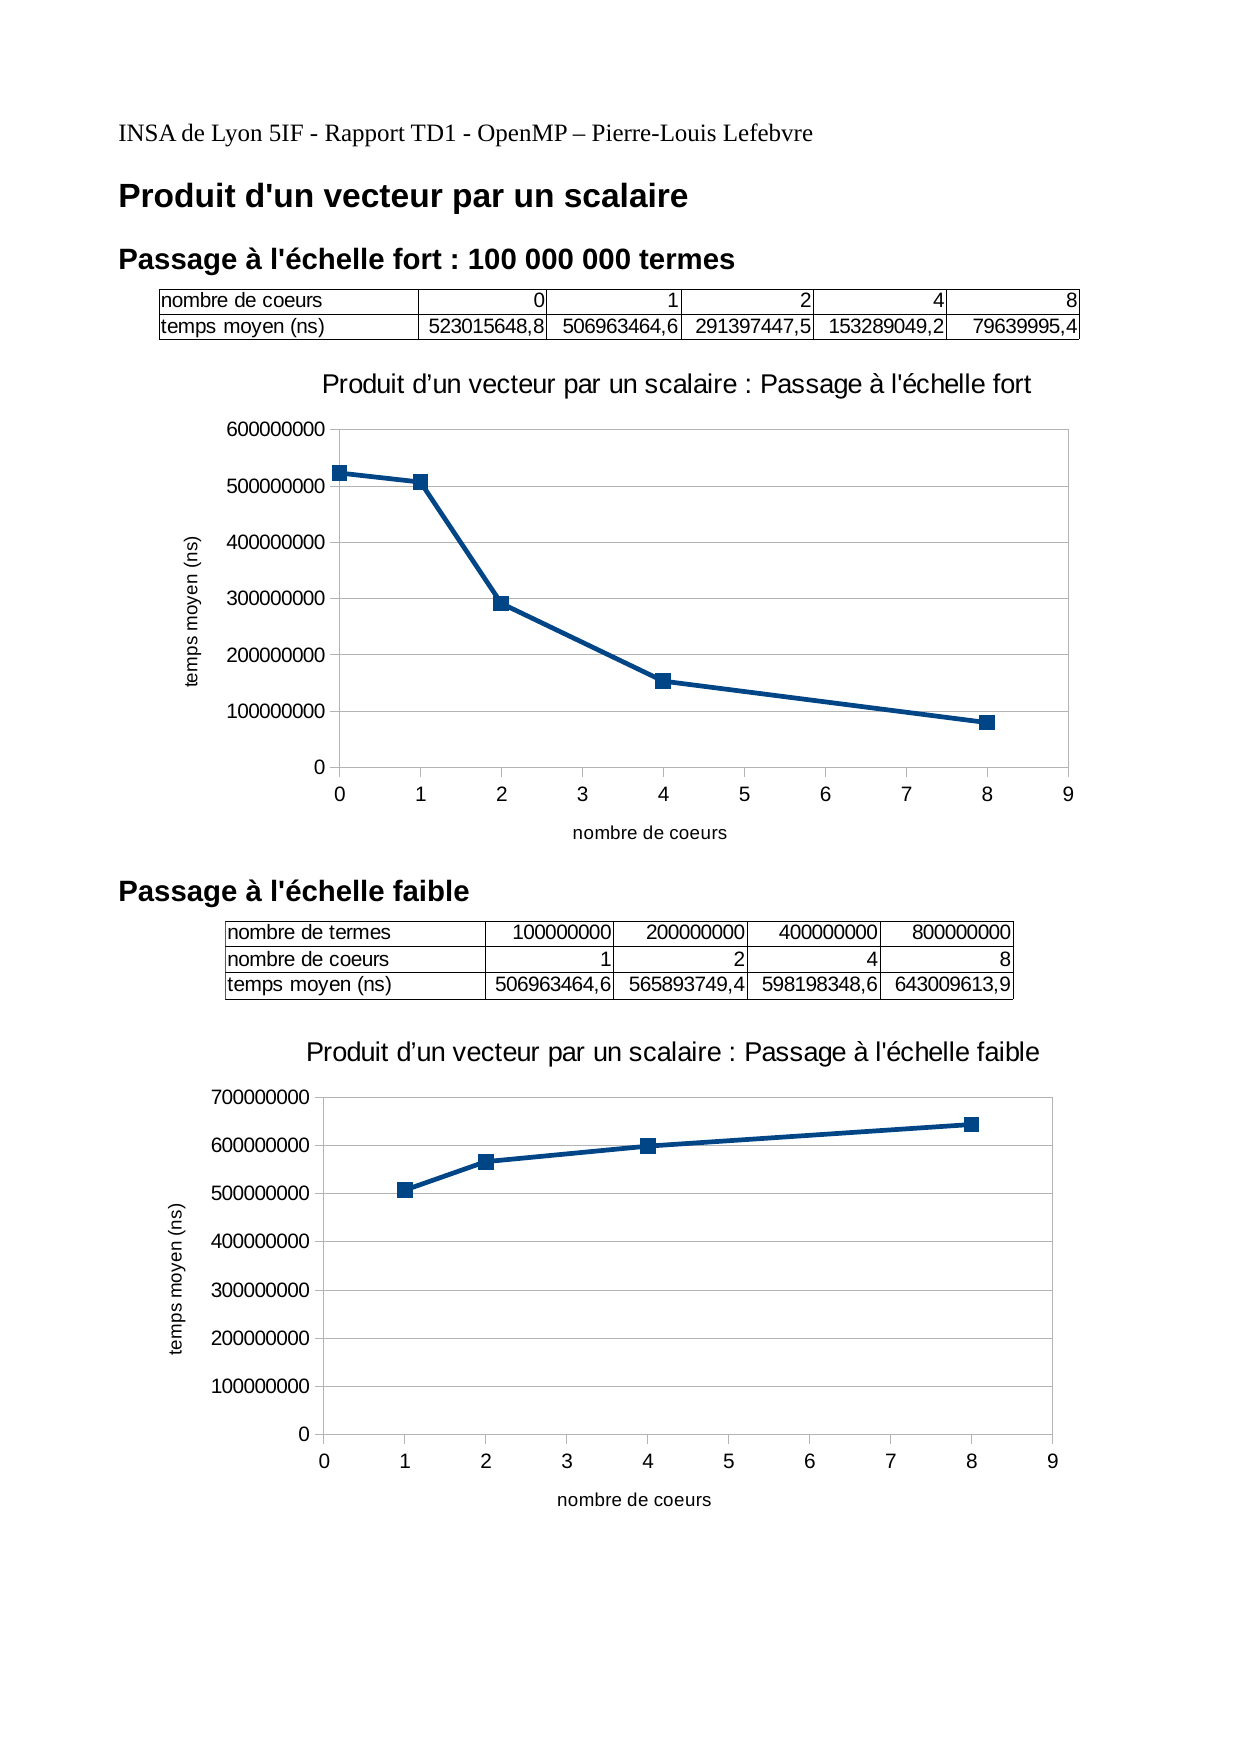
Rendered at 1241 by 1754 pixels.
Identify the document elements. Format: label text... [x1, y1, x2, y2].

subtitle Passage à l'échelle faible [118, 303, 1122, 908]
subtitle Passage à l'échelle fort : 100 000 000 termes [118, 242, 1122, 276]
subtitle Produit d'un vecteur par un scalaire [118, 176, 1122, 215]
